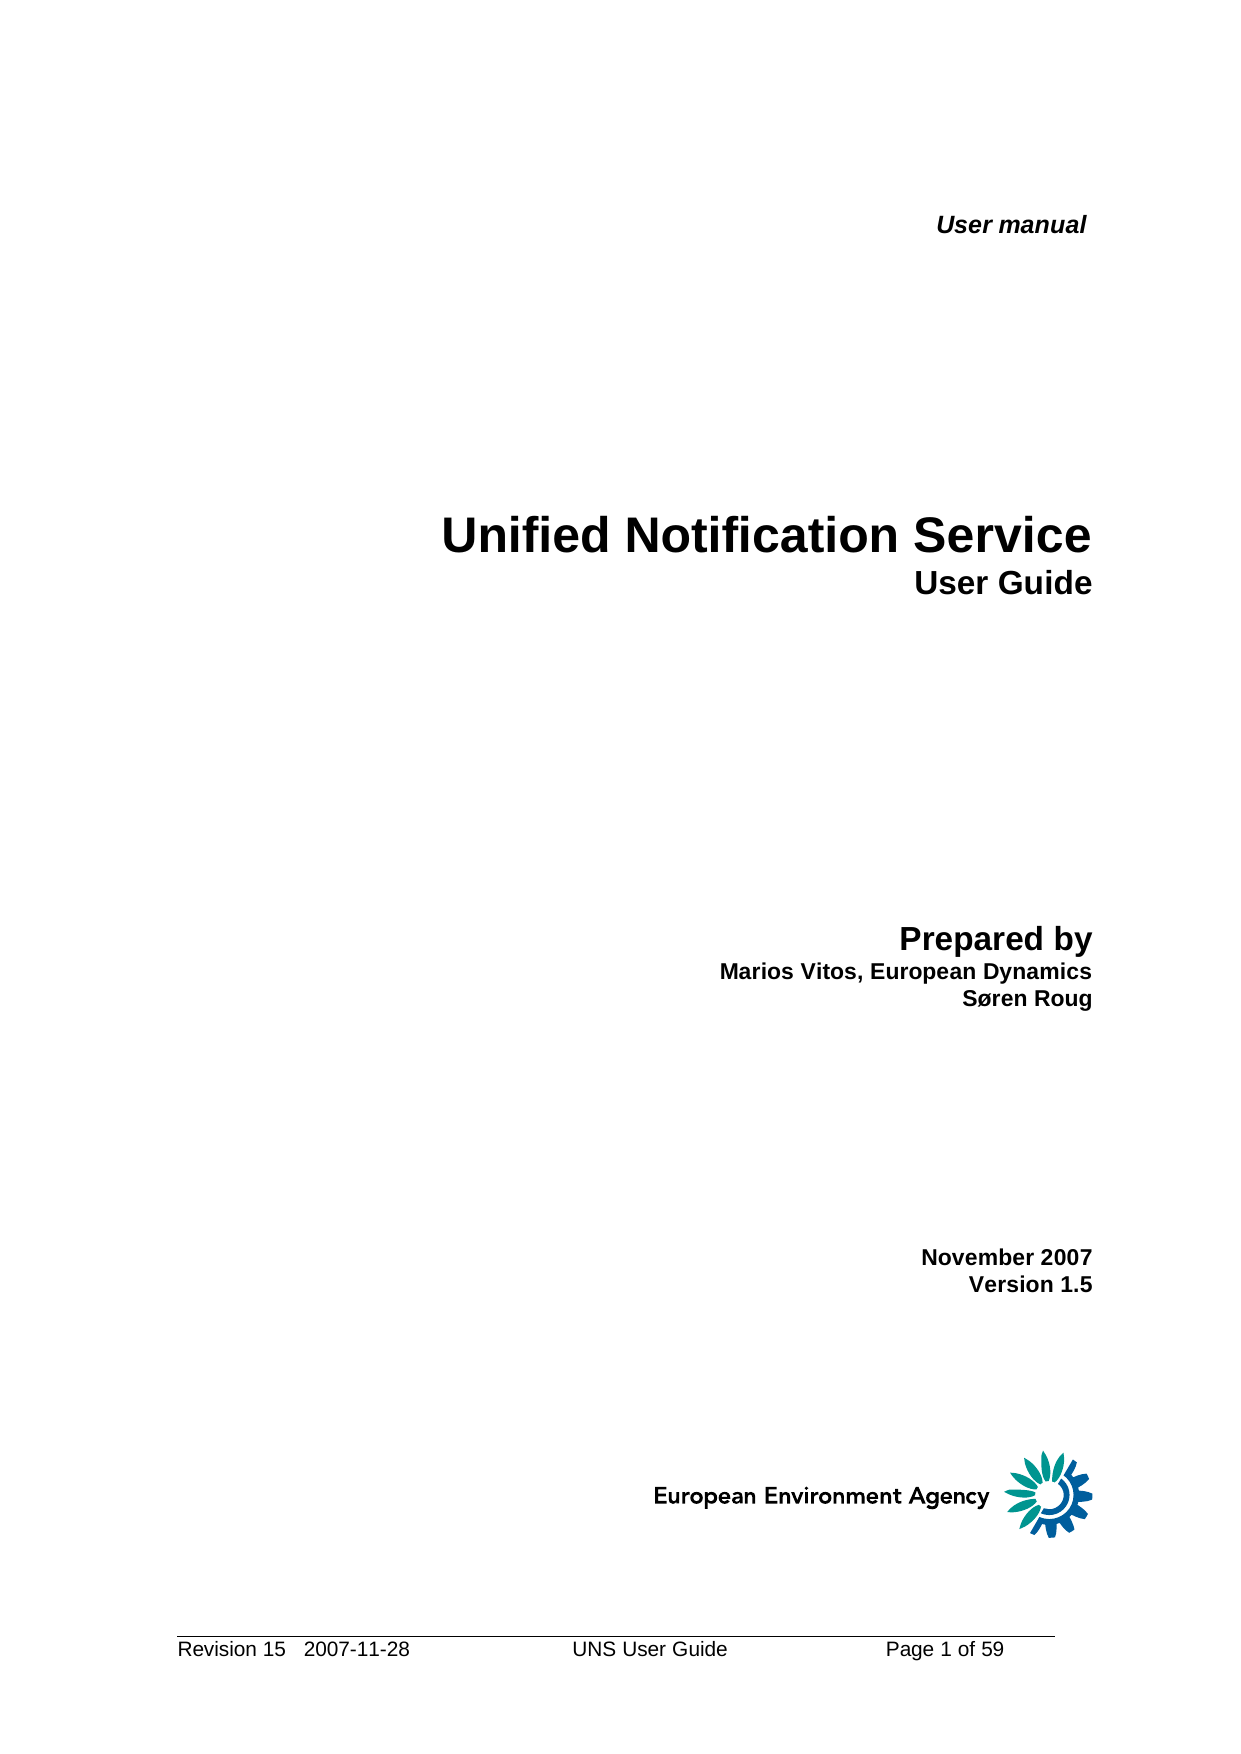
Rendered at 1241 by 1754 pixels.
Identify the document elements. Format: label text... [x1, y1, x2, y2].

subtitle User Guide [177, 563, 1092, 602]
title Søren Roug [177, 984, 1092, 1012]
title Version 1.5 [177, 1271, 1092, 1298]
text User manual [177, 210, 1092, 239]
title Unified Notification Service [177, 506, 1092, 563]
title Marios Vitos, European Dynamics [177, 957, 1092, 984]
title November 2007 [177, 1244, 1092, 1271]
subtitle Prepared by [177, 919, 1092, 957]
